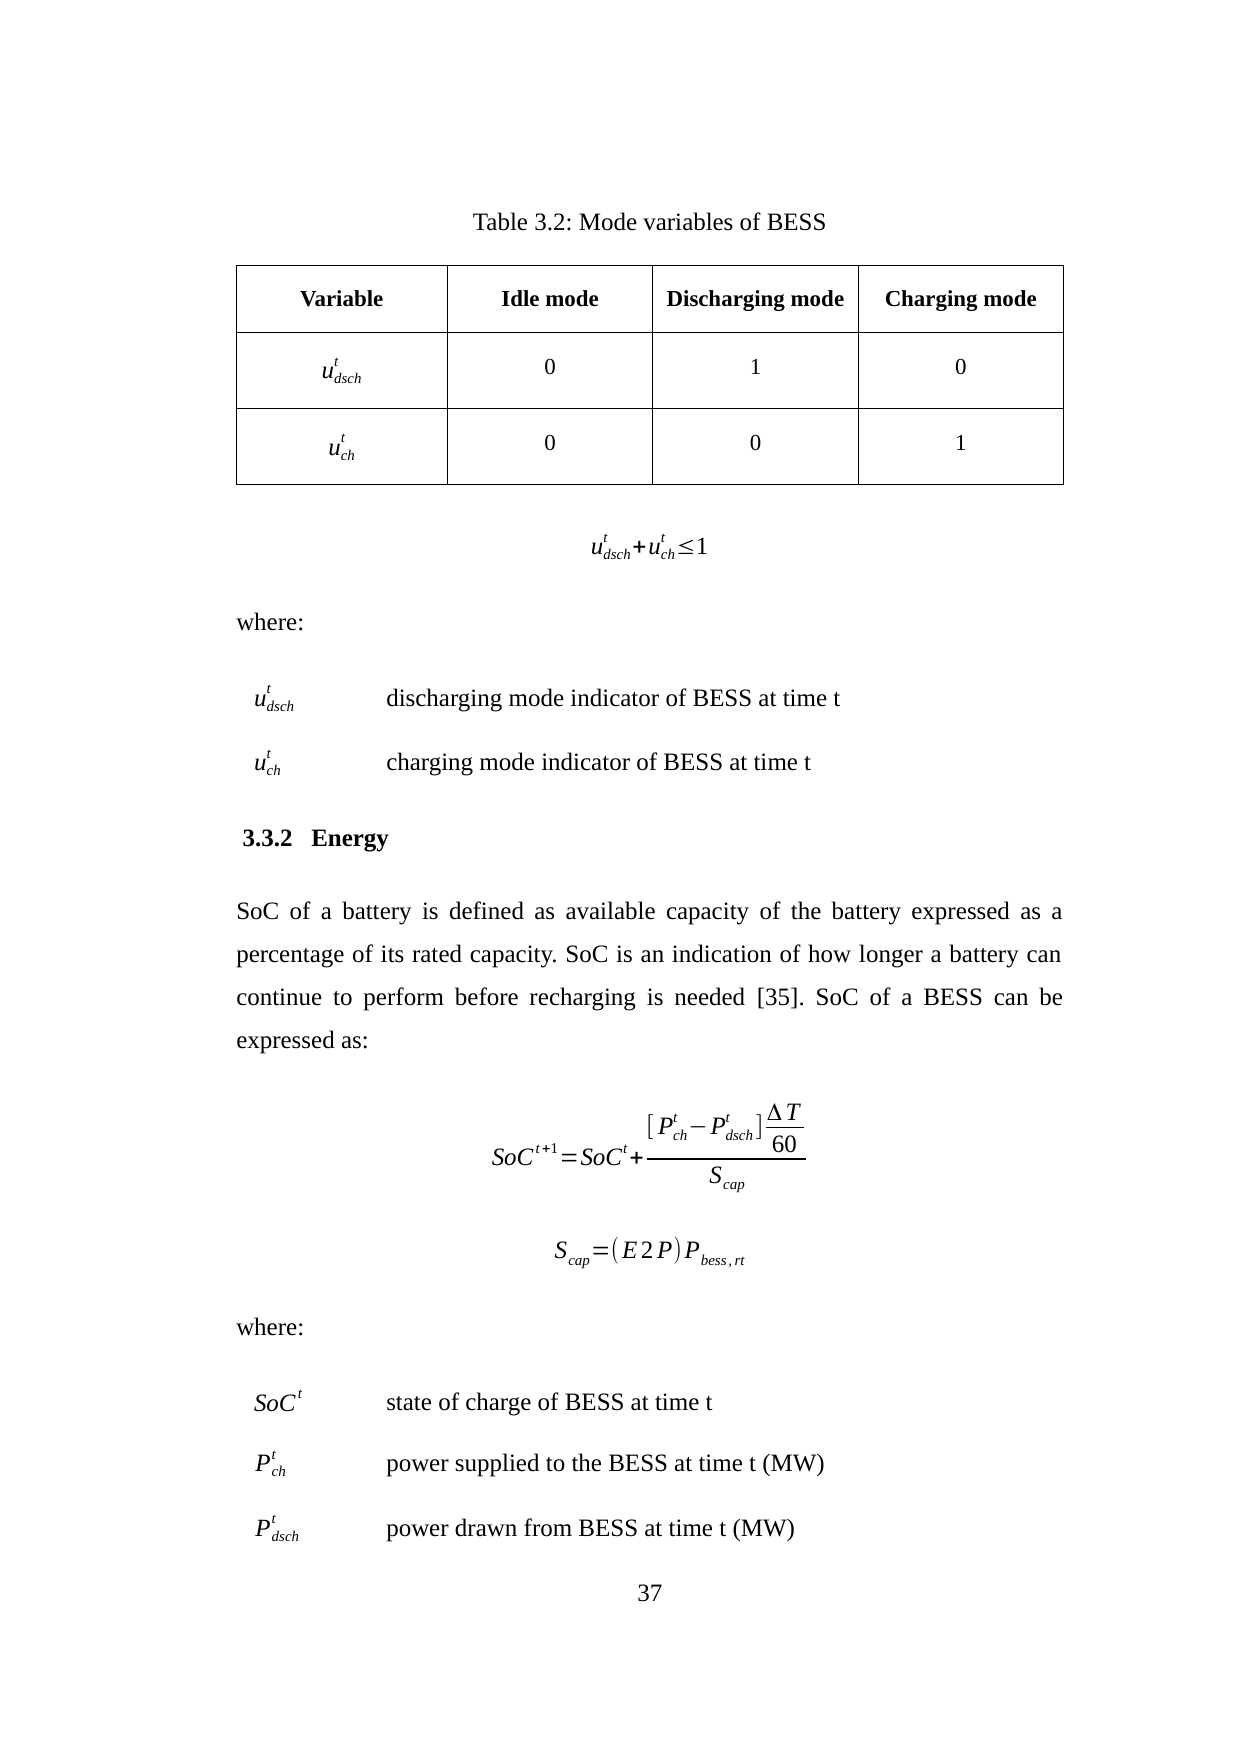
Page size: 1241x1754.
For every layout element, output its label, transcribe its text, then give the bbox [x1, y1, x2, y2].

text state of charge of BESS at time t [236, 1385, 1063, 1416]
text power supplied to the BESS at time t (MW) [236, 1446, 1063, 1481]
table_cell 0 [653, 409, 858, 484]
table_cell 1 [653, 333, 858, 408]
table_cell 1 [859, 409, 1063, 484]
text where: [236, 1312, 1063, 1341]
table_header Charging mode [859, 266, 1063, 332]
table_header Discharging mode [653, 266, 858, 332]
table_cell [237, 409, 447, 484]
text where: [236, 607, 1063, 636]
table_header Idle mode [448, 266, 652, 332]
table_cell 0 [859, 333, 1063, 408]
table_cell 0 [448, 409, 652, 484]
text charging mode indicator of BESS at time t [236, 745, 1063, 779]
text discharging mode indicator of BESS at time t [236, 680, 1063, 715]
text power drawn from BESS at time t (MW) [236, 1510, 1063, 1545]
table_header Variable [237, 266, 447, 332]
text SoC of a battery is defined as available capacity of the battery expressed as a percentage of its rated capacity. SoC is an indication of how longer a battery can continue to perform before recharging is needed [35]. SoC of a BESS can be expressed as: [236, 896, 1063, 1054]
table_cell 0 [448, 333, 652, 408]
text Table 3.2: Mode variables of BESS [236, 207, 1063, 236]
subtitle Energy [236, 823, 1063, 852]
table_cell [237, 333, 447, 408]
